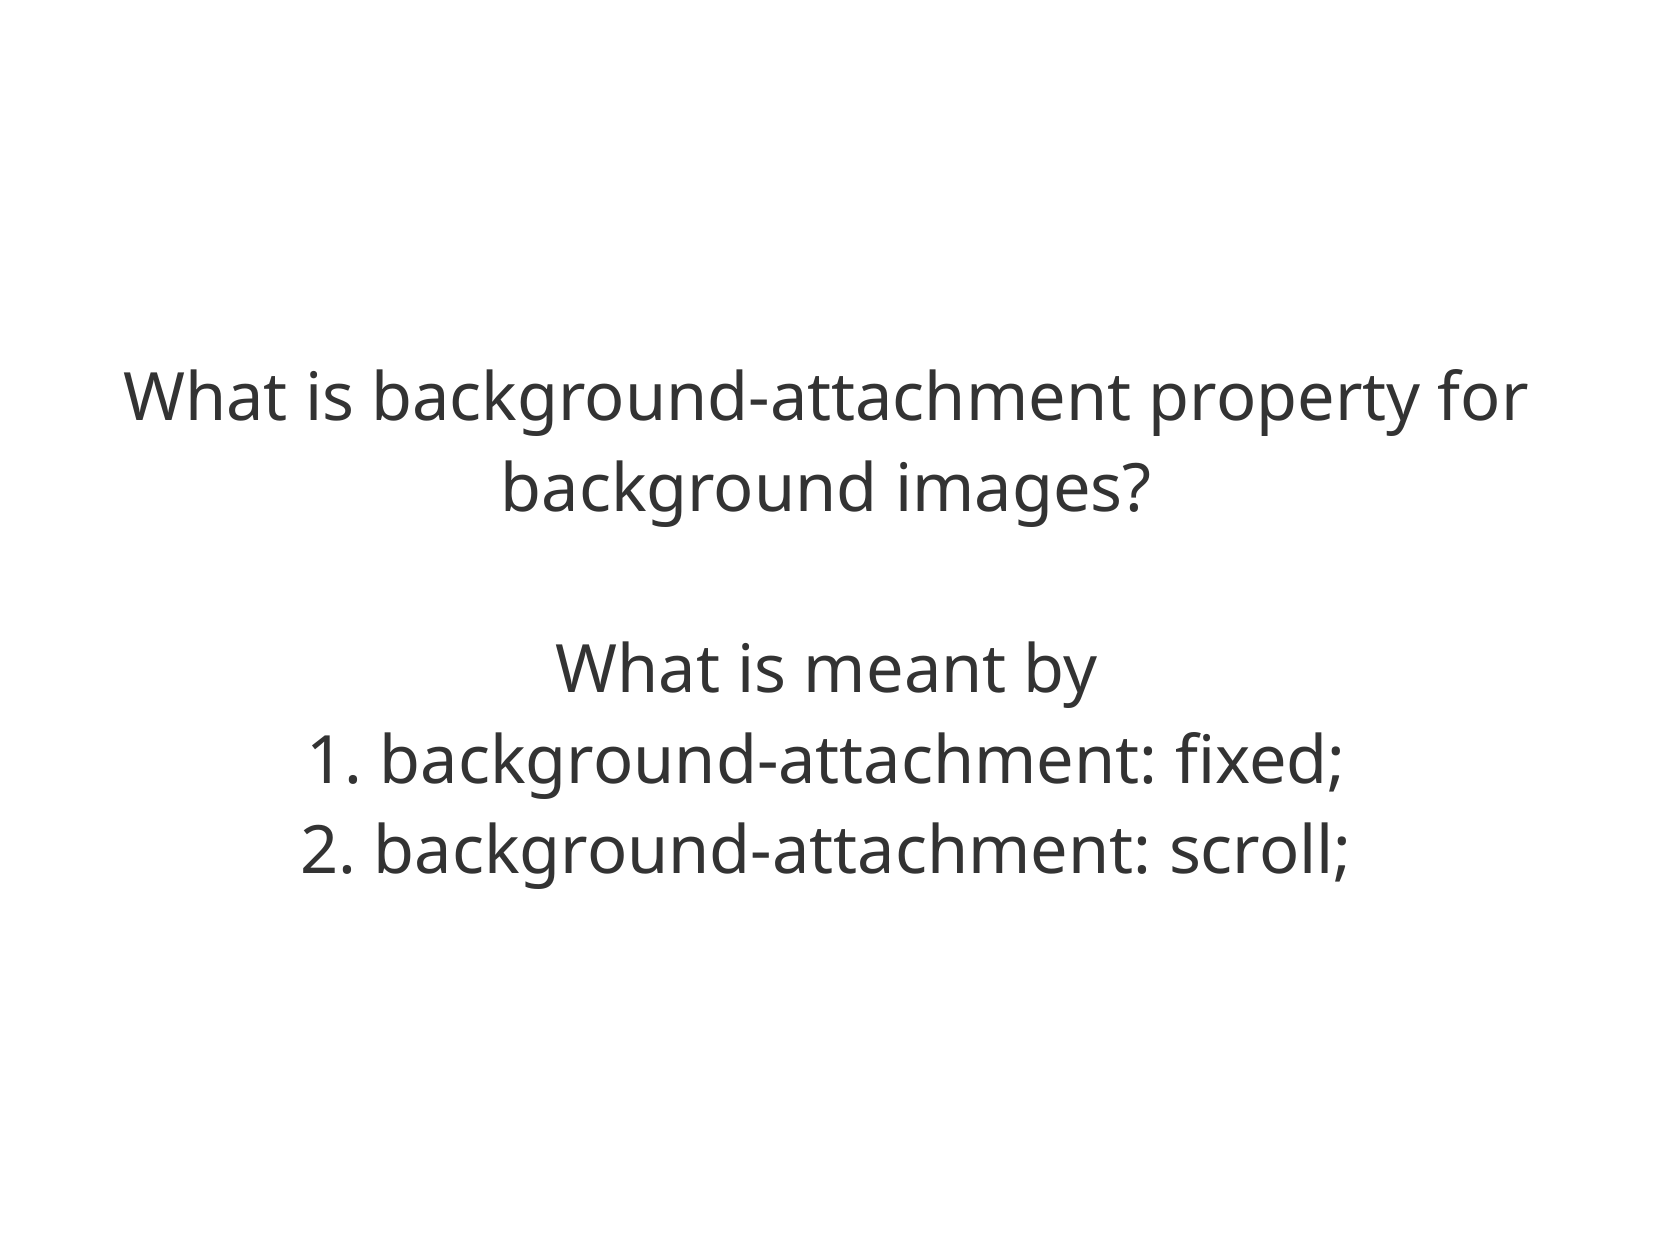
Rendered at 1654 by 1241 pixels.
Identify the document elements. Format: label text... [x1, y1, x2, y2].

subtitle What is background-attachment property for background images? What is meant by 1. background-attachment: fixed; 2. background-attachment: scroll; [82, 49, 1571, 1193]
